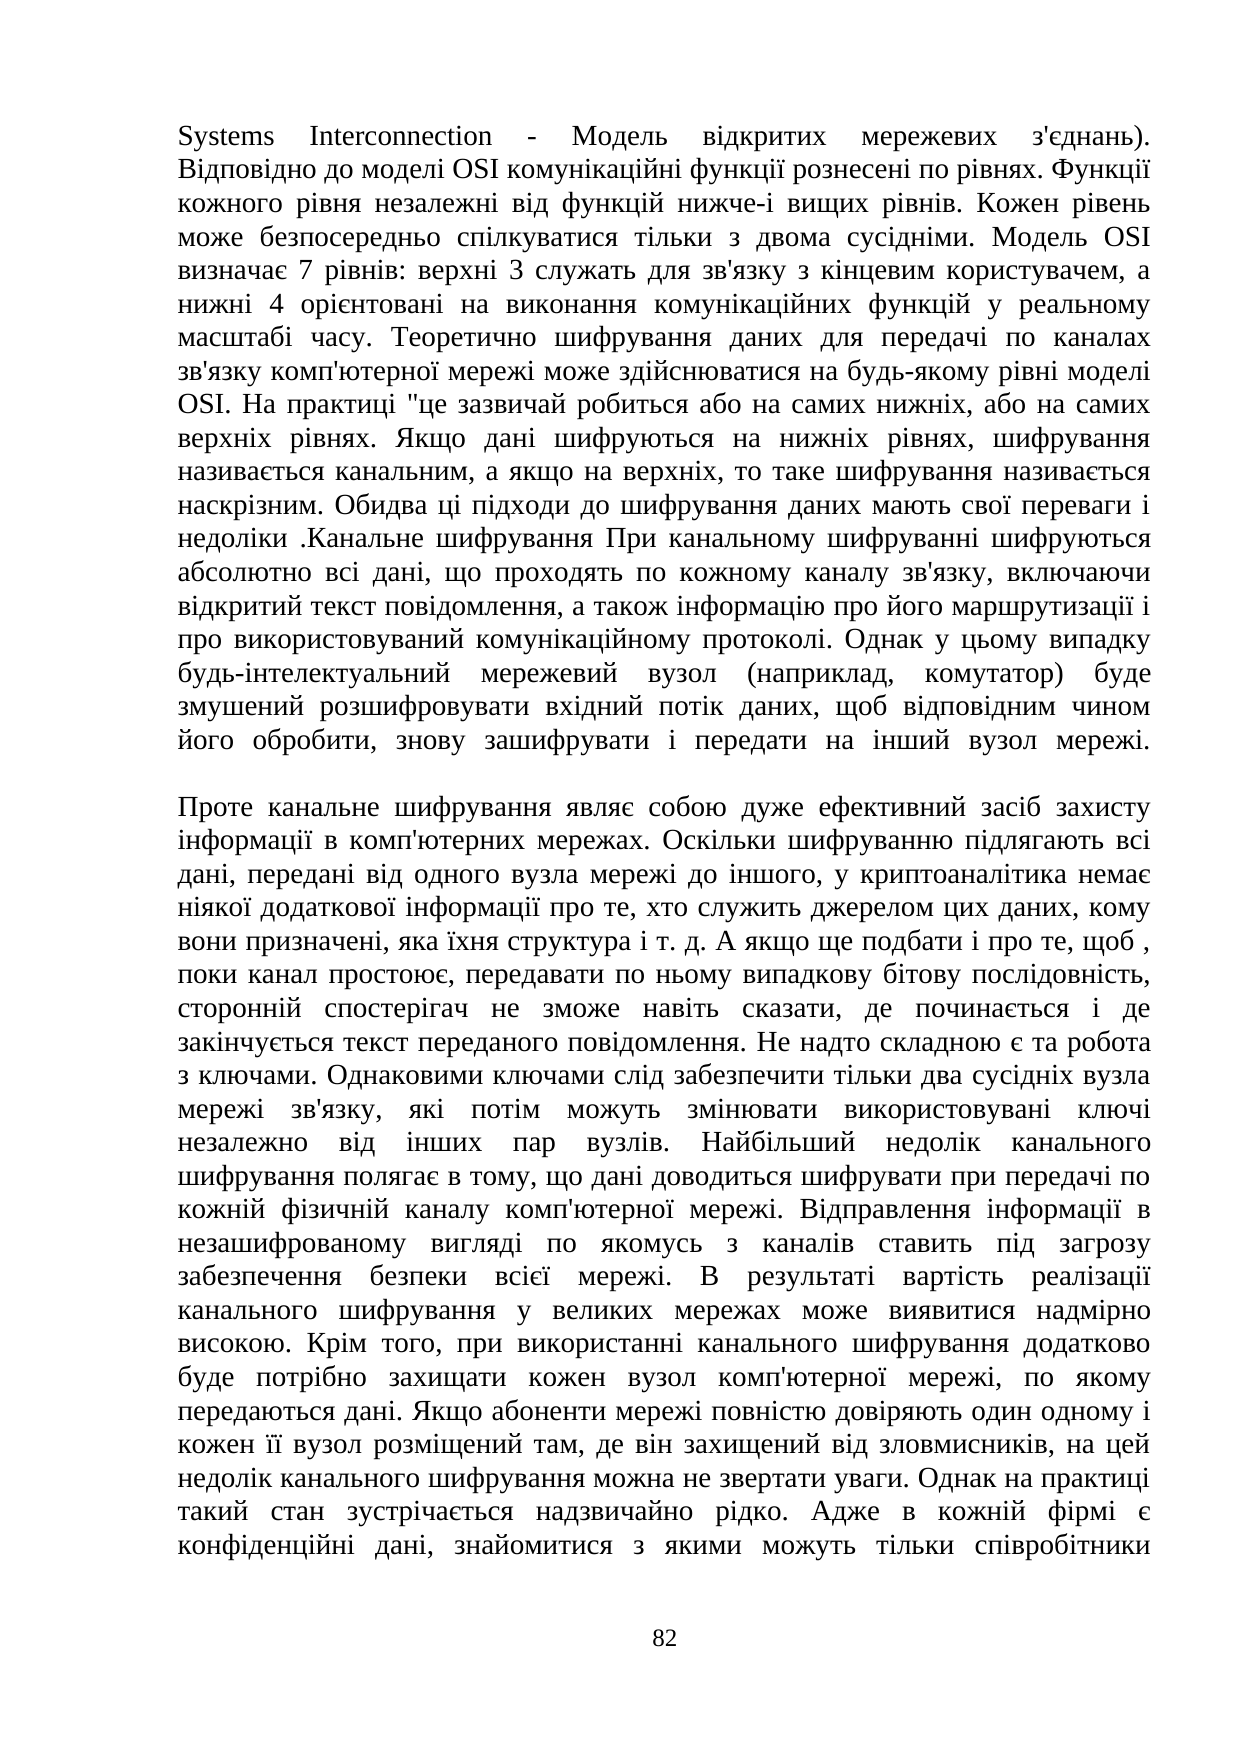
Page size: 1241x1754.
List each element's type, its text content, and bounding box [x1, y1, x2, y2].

text Systems Interconnection - Модель відкритих мережевих з'єднань). Відповідно до моделі OSI комунікаційні функції рознесені по рівнях. Функції кожного рівня незалежні від функцій нижче-і вищих рівнів. Кожен рівень може безпосередньо спілкуватися тільки з двома сусідніми. Модель OSI визначає 7 рівнів: верхні 3 служать для зв'язку з кінцевим користувачем, а нижні 4 орієнтовані на виконання комунікаційних функцій у реальному масштабі часу. Теоретично шифрування даних для передачі по каналах зв'язку комп'ютерної мережі може здійснюватися на будь-якому рівні моделі OSI. На практиці "це зазвичай робиться або на самих нижніх, або на самих верхніх рівнях. Якщо дані шифруються на нижніх рівнях, шифрування називається канальним, а якщо на верхніх, то таке шифрування називається наскрізним. Обидва ці підходи до шифрування даних мають свої переваги і недоліки .Канальне шифрування При канальному шифруванні шифруються абсолютно всі дані, що проходять по кожному каналу зв'язку, включаючи відкритий текст повідомлення, а також інформацію про його маршрутизації і про використовуваний комунікаційному протоколі. Однак у цьому випадку будь-інтелектуальний мережевий вузол (наприклад, комутатор) буде змушений розшифровувати вхідний потік даних, щоб відповідним чином його обробити, знову зашифрувати і передати на інший вузол мережі. Проте канальне шифрування являє собою дуже ефективний засіб захисту інформації в комп'ютерних мережах. Оскільки шифруванню підлягають всі дані, передані від одного вузла мережі до іншого, у криптоаналітика немає ніякої додаткової інформації про те, хто служить джерелом цих даних, кому вони призначені, яка їхня структура і т. д. А якщо ще подбати і про те, щоб , поки канал простоює, передавати по ньому випадкову бітову послідовність, сторонній спостерігач не зможе навіть сказати, де починається і де закінчується текст переданого повідомлення. Не надто складною є та робота з ключами. Однаковими ключами слід забезпечити тільки два сусідніх вузла мережі зв'язку, які потім можуть змінювати використовувані ключі незалежно від інших пар вузлів. Найбільший недолік канального шифрування полягає в тому, що дані доводиться шифрувати при передачі по кожній фізичній каналу комп'ютерної мережі. Відправлення інформації в незашифрованому вигляді по якомусь з каналів ставить під загрозу забезпечення безпеки всієї мережі. В результаті вартість реалізації канального шифрування у великих мережах може виявитися надмірно високою. Крім того, при використанні канального шифрування додатково буде потрібно захищати кожен вузол комп'ютерної мережі, по якому передаються дані. Якщо абоненти мережі повністю довіряють один одному і кожен її вузол розміщений там, де він захищений від зловмисників, на цей недолік канального шифрування можна не звертати уваги. Однак на практиці такий стан зустрічається надзвичайно рідко. Адже в кожній фірмі є конфіденційні дані, знайомитися з якими можуть тільки співробітники [177, 118, 1152, 1560]
